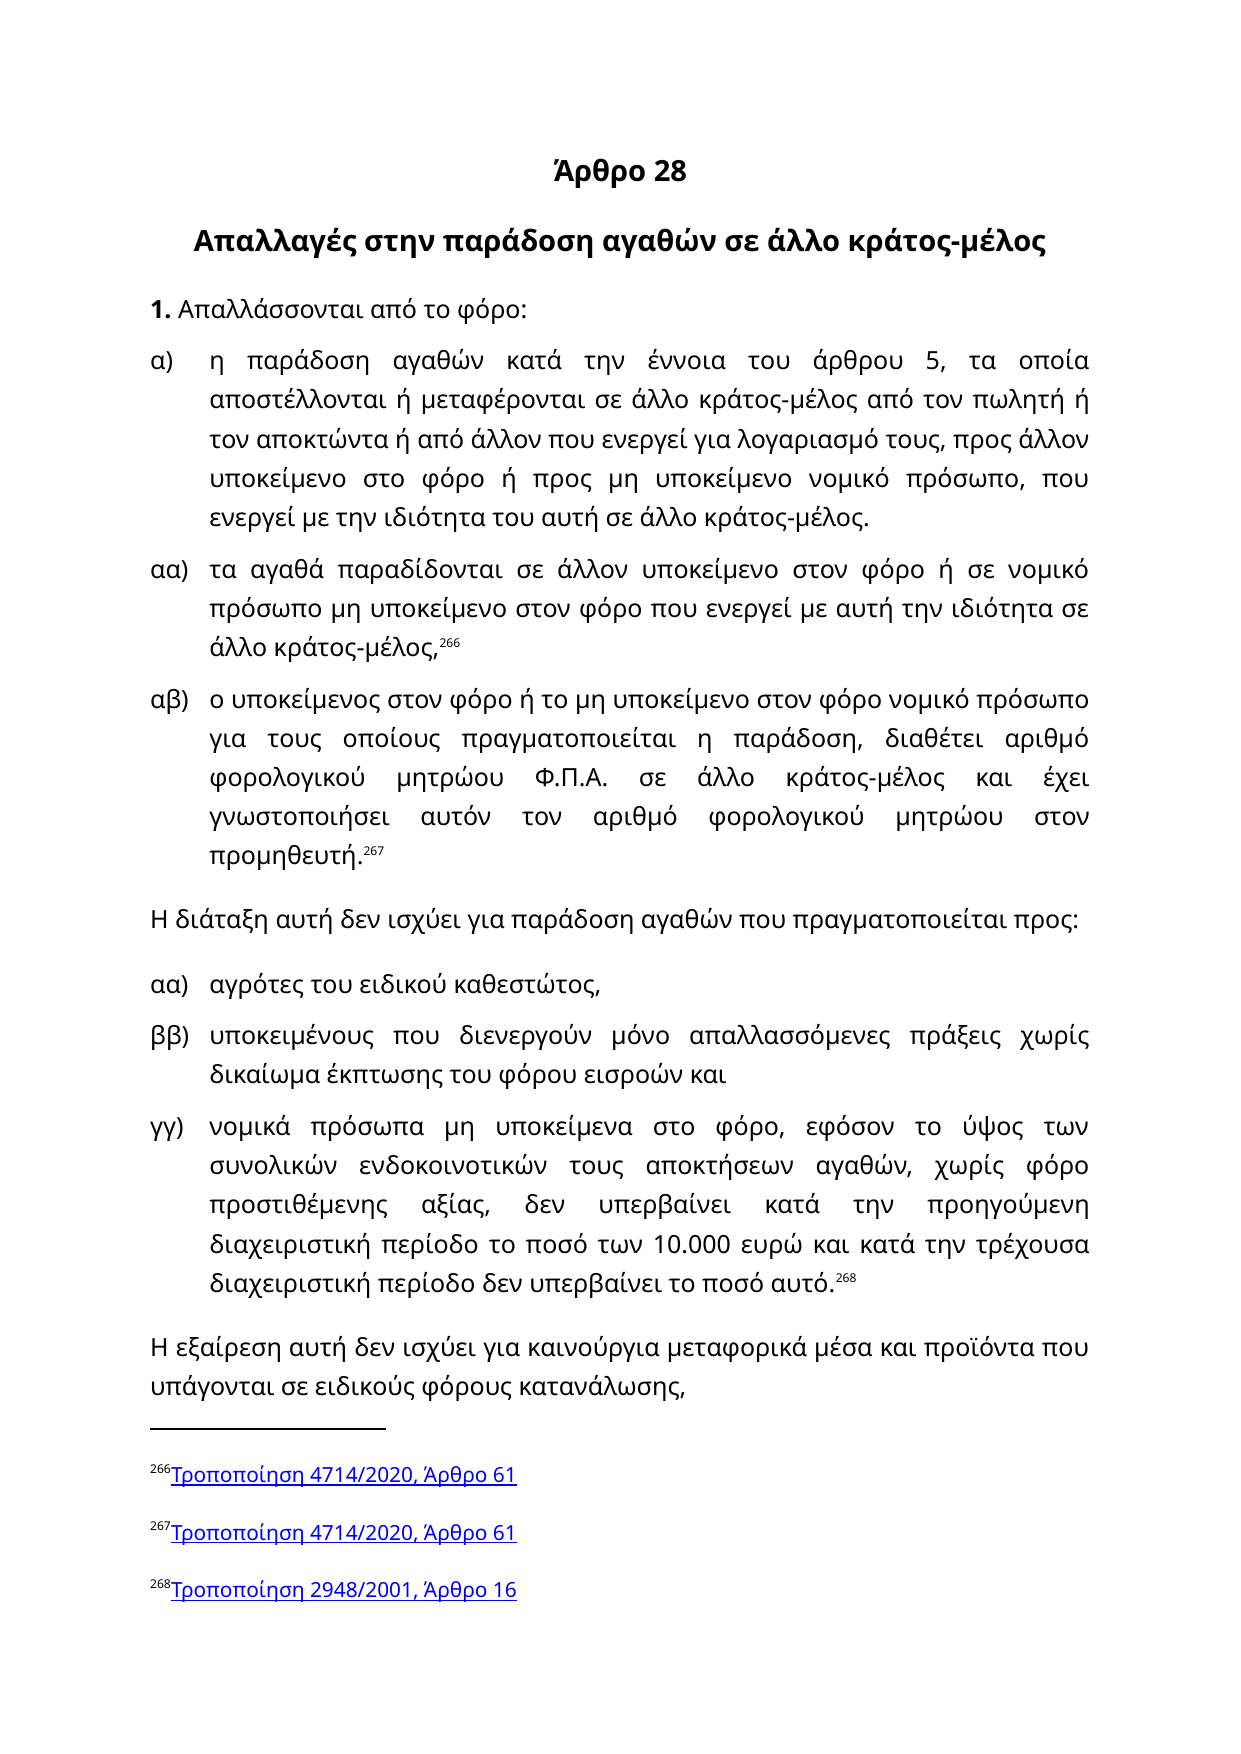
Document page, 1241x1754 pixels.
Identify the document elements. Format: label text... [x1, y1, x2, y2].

list ββ) υποκειμένους που διενεργούν μόνο απαλλασσόμενες πράξεις χωρίς δικαίωμα έκπτωσης του φόρου εισροών και [150, 1018, 1090, 1091]
subtitle Άρθρο 28 [150, 150, 1090, 190]
list αα) τα αγαθά παραδίδονται σε άλλον υποκείμενο στον φόρο ή σε νομικό πρόσωπο μη υποκείμενο στον φόρο που ενεργεί με αυτή την ιδιότητα σε άλλο κράτος-μέλος, [150, 551, 1090, 664]
list αα) αγρότες του ειδικού καθεστώτος, [150, 966, 1090, 1000]
text Τροποποίηση 4714/2020, Άρθρο 61 [150, 1460, 1090, 1489]
subtitle Απαλλαγές στην παράδοση αγαθών σε άλλο κράτος-μέλος [150, 221, 1090, 260]
list α) η παράδοση αγαθών κατά την έννοια του άρθρου 5, τα οποία αποστέλλονται ή μεταφέρονται σε άλλο κράτος-μέλος από τον πωλητή ή τον αποκτώντα ή από άλλον που ενεργεί για λογαριασμό τους, προς άλλον υποκείμενο στο φόρο ή προς μη υποκείμενο νομικό πρόσωπο, που ενεργεί με την ιδιότητα του αυτή σε άλλο κράτος-μέλος. [150, 343, 1090, 534]
text Τροποποίηση 4714/2020, Άρθρο 61 [150, 1518, 1090, 1546]
text Τροποποίηση 2948/2001, Άρθρο 16 [150, 1576, 1090, 1604]
text 1. Απαλλάσσονται από το φόρο: [150, 291, 1090, 325]
list γγ) νομικά πρόσωπα μη υποκείμενα στο φόρο, εφόσον το ύψος των συνολικών ενδοκοινοτικών τους αποκτήσεων αγαθών, χωρίς φόρο προστιθέμενης αξίας, δεν υπερβαίνει κατά την προηγούμενη διαχειριστική περίοδο το ποσό των 10.000 ευρώ και κατά την τρέχουσα διαχειριστική περίοδο δεν υπερβαίνει το ποσό αυτό. [150, 1109, 1090, 1299]
text Η εξαίρεση αυτή δεν ισχύει για καινούργια μεταφορικά μέσα και προϊόντα που υπάγονται σε ειδικούς φόρους κατανάλωσης, [150, 1329, 1090, 1403]
text Η διάταξη αυτή δεν ισχύει για παράδοση αγαθών που πραγματοποιείται προς: [150, 902, 1090, 936]
list αβ) ο υποκείμενος στον φόρο ή το μη υποκείμενο στον φόρο νομικό πρόσωπο για τους οποίους πραγματοποιείται η παράδοση, διαθέτει αριθμό φορολογικού μητρώου Φ.Π.Α. σε άλλο κράτος-μέλος και έχει γνωστοποιήσει αυτόν τον αριθμό φορολογικού μητρώου στον προμηθευτή. [150, 681, 1090, 872]
